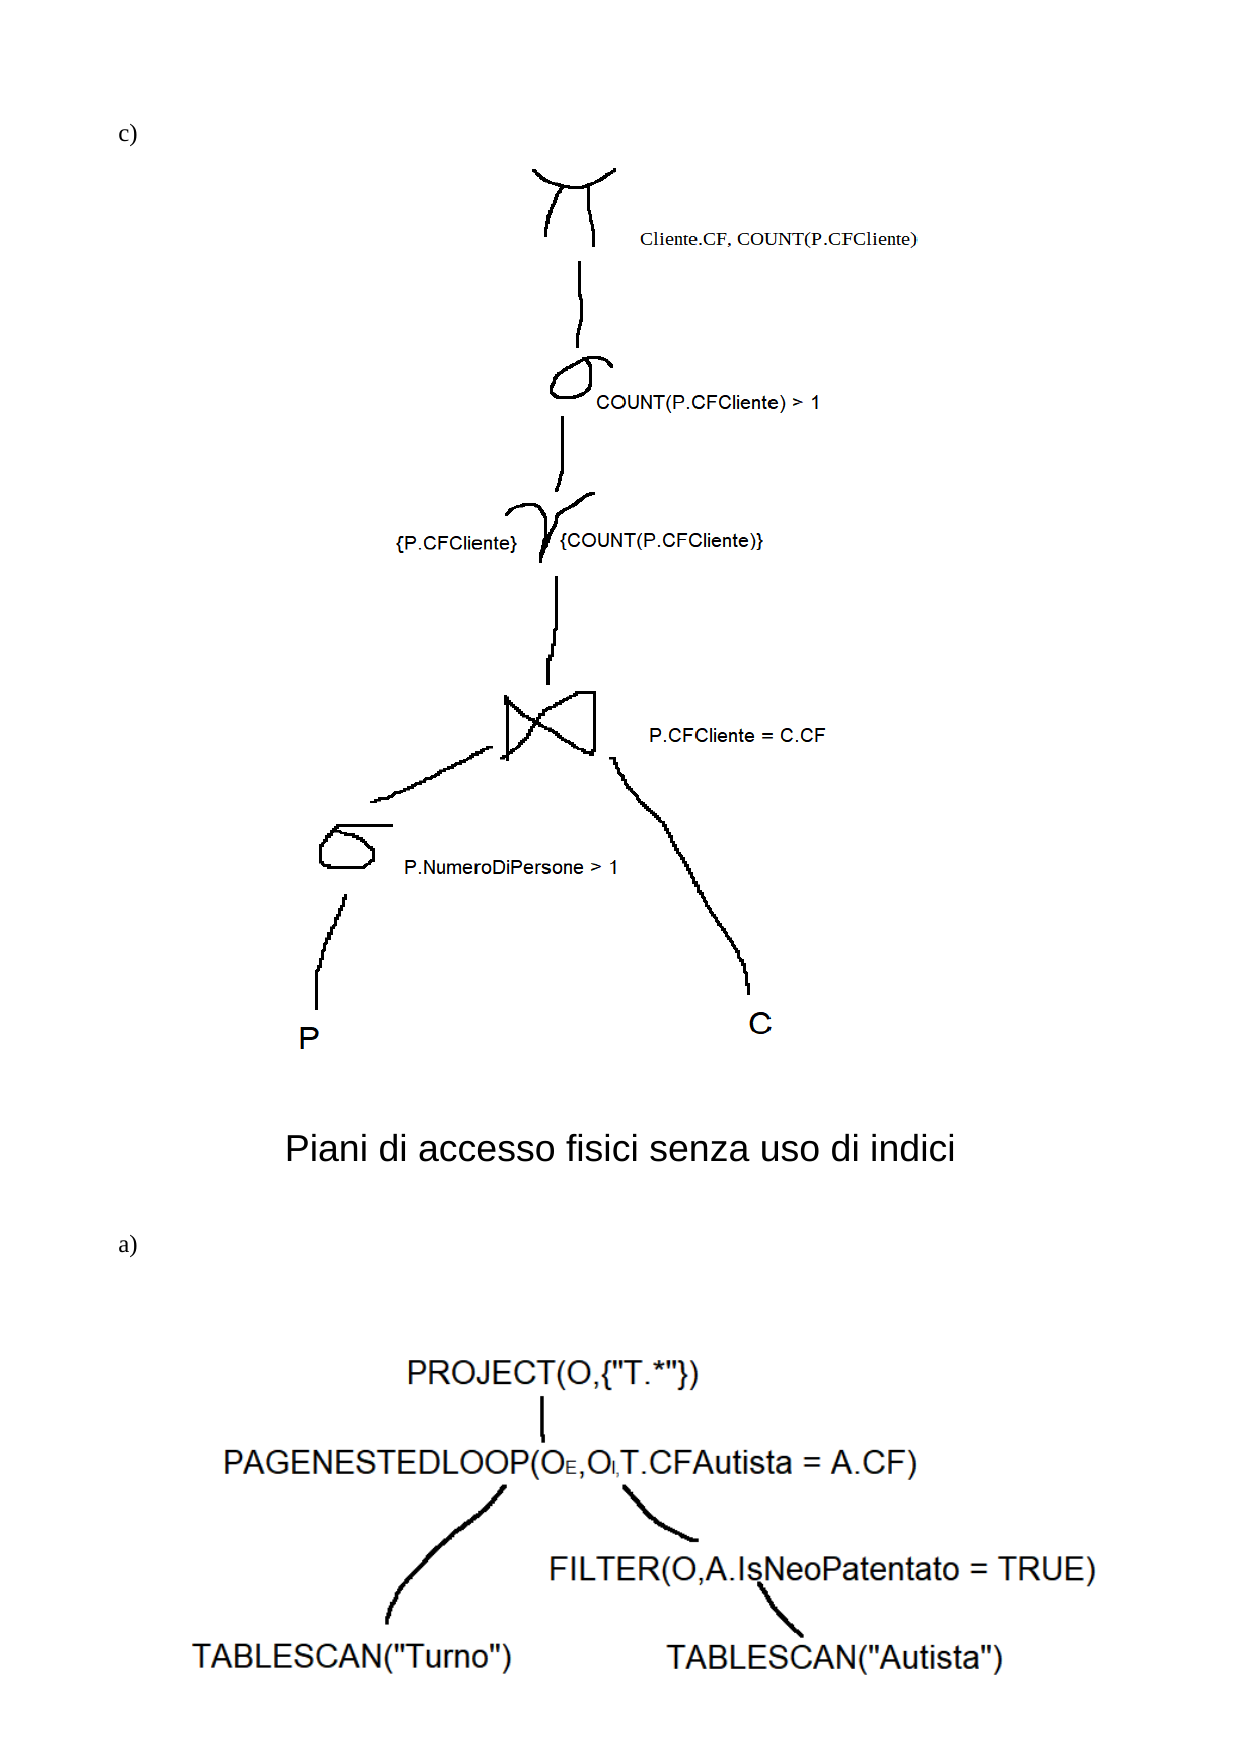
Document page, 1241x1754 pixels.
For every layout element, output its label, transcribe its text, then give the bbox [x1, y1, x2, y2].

picture [256, 147, 991, 1063]
text c) [118, 118, 1122, 147]
text a) [118, 1229, 1122, 1258]
subtitle Piani di accesso fisici senza uso di indici [118, 1126, 1122, 1169]
picture [154, 1317, 1159, 1712]
